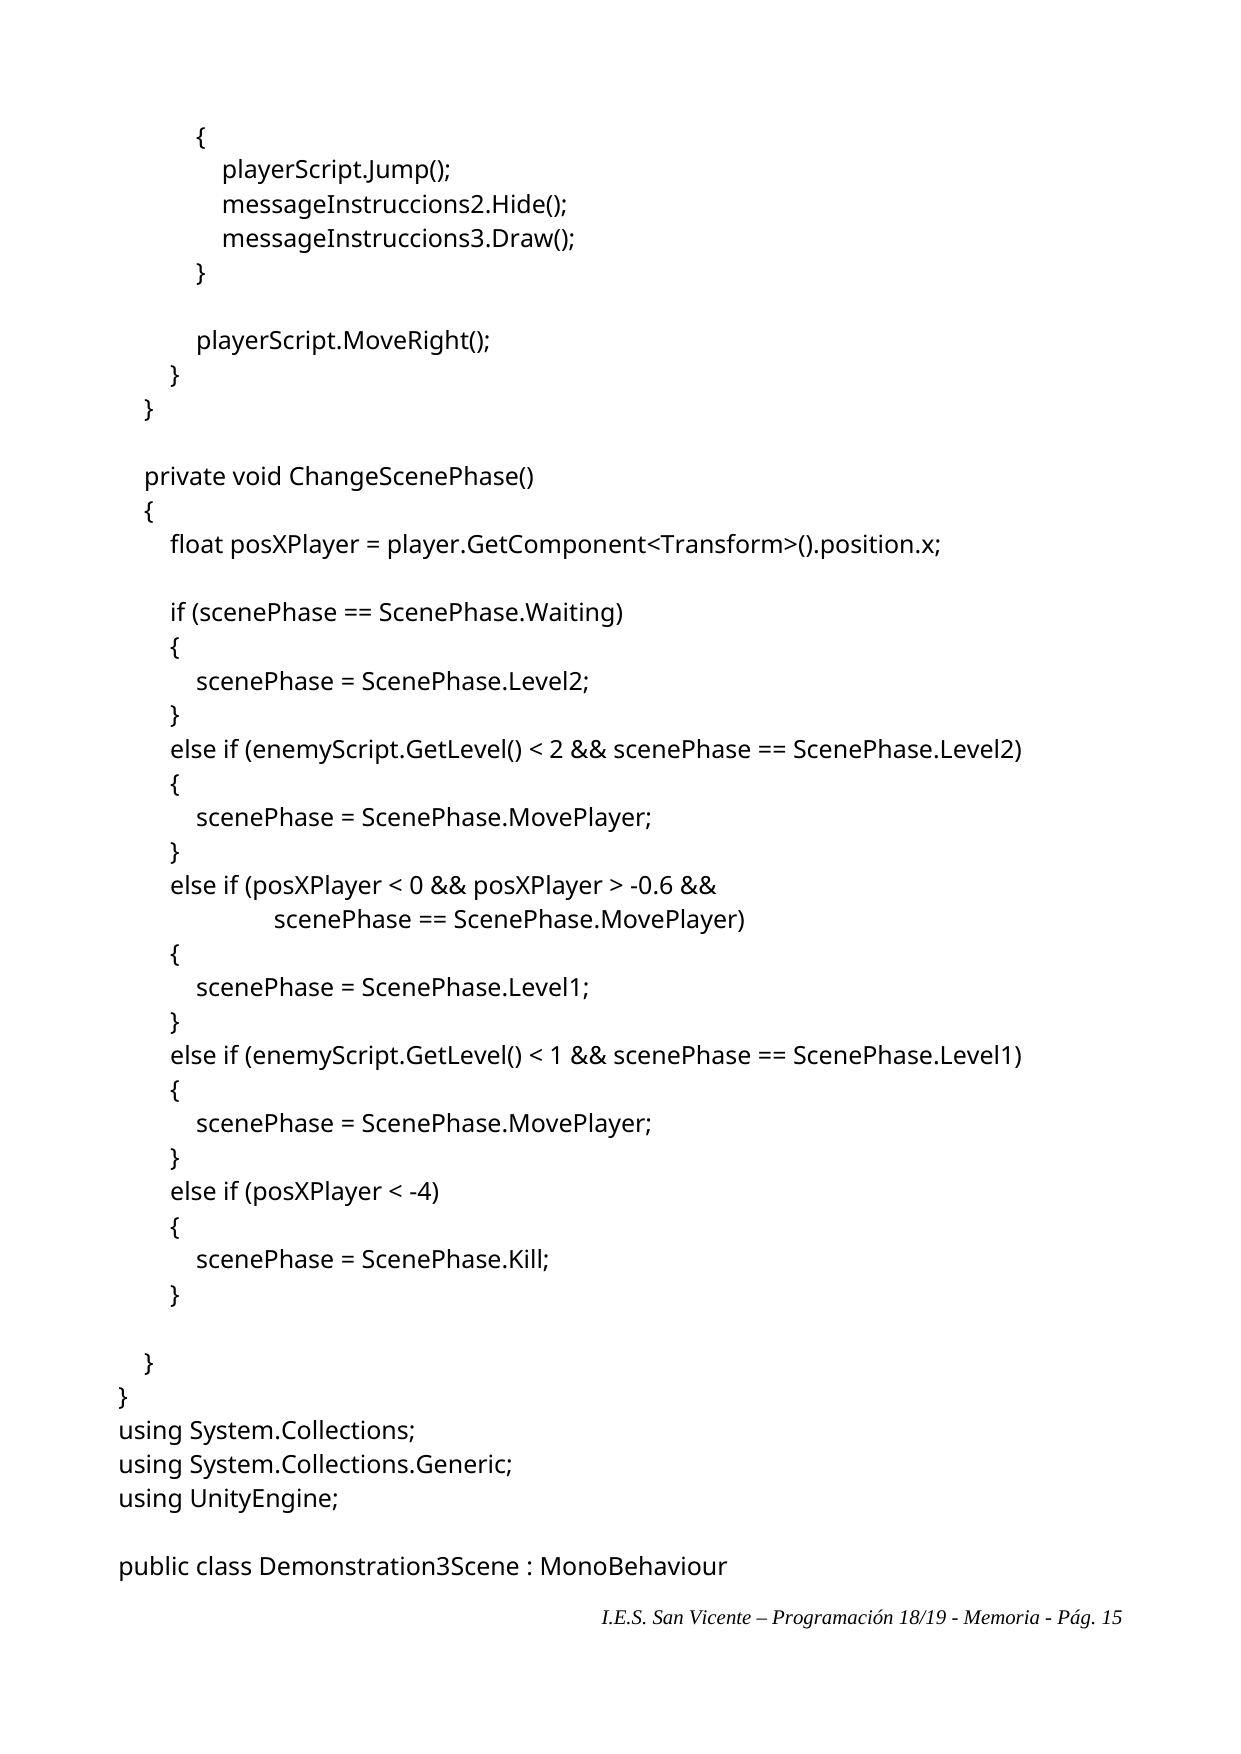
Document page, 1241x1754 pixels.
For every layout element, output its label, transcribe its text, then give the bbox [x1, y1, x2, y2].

text using UnityEngine; [118, 1481, 1122, 1515]
text scenePhase = ScenePhase.Level1; [118, 970, 1122, 1004]
text } [118, 1004, 1122, 1038]
text scenePhase = ScenePhase.MovePlayer; [118, 1106, 1122, 1140]
text public class Demonstration3Scene : MonoBehaviour [118, 1549, 1122, 1583]
text scenePhase = ScenePhase.Kill; [118, 1242, 1122, 1276]
text scenePhase = ScenePhase.Level2; [118, 663, 1122, 697]
text else if (posXPlayer < -4) [118, 1174, 1122, 1208]
text } [118, 697, 1122, 731]
text float posXPlayer = player.GetComponent<Transform>().position.x; [118, 527, 1122, 561]
text else if (enemyScript.GetLevel() < 2 && scenePhase == ScenePhase.Level2) [118, 731, 1122, 765]
text { [118, 118, 1122, 152]
text playerScript.MoveRight(); [118, 322, 1122, 357]
text using System.Collections.Generic; [118, 1447, 1122, 1481]
text { [118, 1208, 1122, 1242]
text { [118, 629, 1122, 663]
text else if (enemyScript.GetLevel() < 1 && scenePhase == ScenePhase.Level1) [118, 1038, 1122, 1072]
text { [118, 1072, 1122, 1106]
text scenePhase == ScenePhase.MovePlayer) [118, 902, 1122, 936]
text playerScript.Jump(); [118, 152, 1122, 186]
text else if (posXPlayer < 0 && posXPlayer > -0.6 && [118, 867, 1122, 902]
text } [118, 1276, 1122, 1310]
text } [118, 391, 1122, 425]
text private void ChangeScenePhase() [118, 459, 1122, 493]
text scenePhase = ScenePhase.MovePlayer; [118, 799, 1122, 833]
text } [118, 357, 1122, 391]
text messageInstruccions2.Hide(); [118, 186, 1122, 220]
text { [118, 493, 1122, 527]
text } [118, 833, 1122, 867]
text } [118, 254, 1122, 288]
text } [118, 1344, 1122, 1378]
text } [118, 1140, 1122, 1174]
text if (scenePhase == ScenePhase.Waiting) [118, 595, 1122, 629]
text { [118, 765, 1122, 799]
text { [118, 936, 1122, 970]
text } [118, 1378, 1122, 1412]
text ﻿using System.Collections; [118, 1412, 1122, 1447]
text messageInstruccions3.Draw(); [118, 220, 1122, 254]
